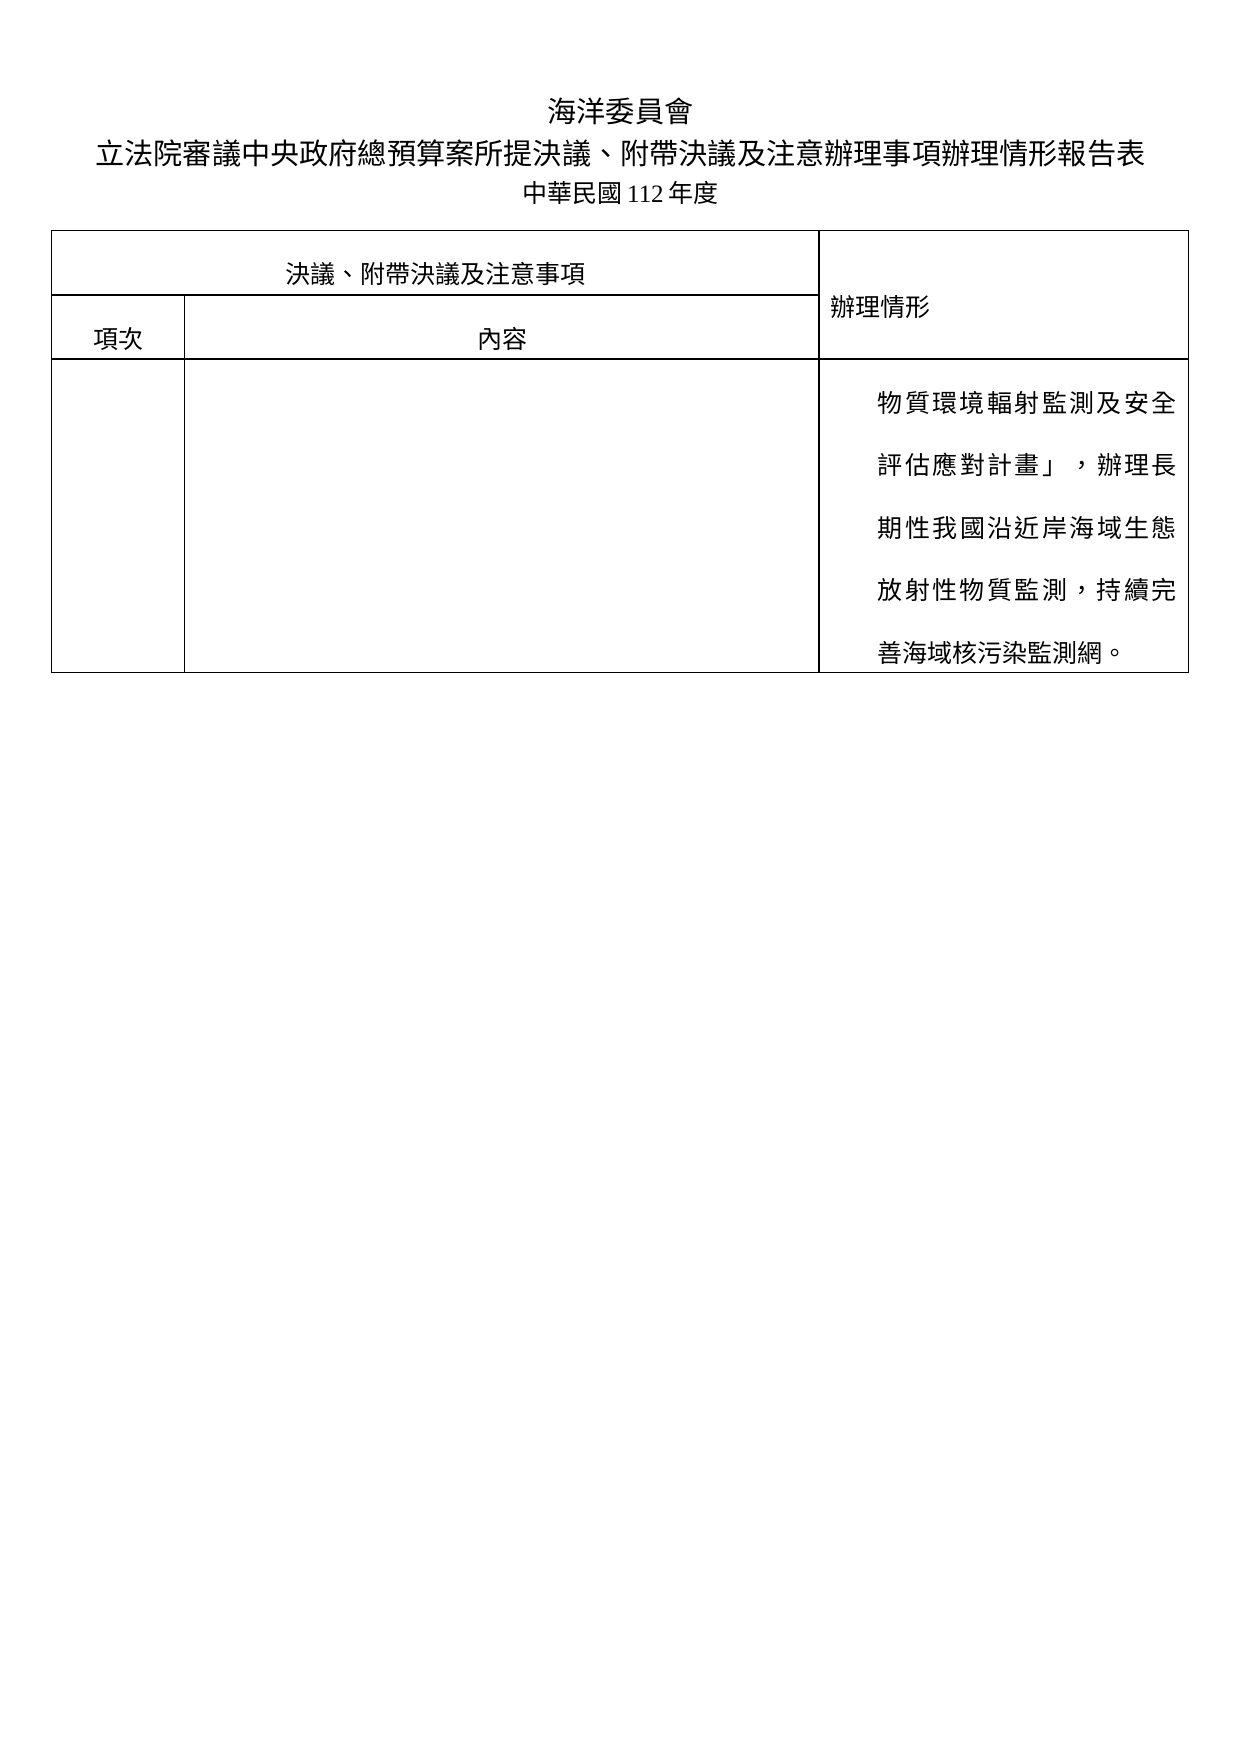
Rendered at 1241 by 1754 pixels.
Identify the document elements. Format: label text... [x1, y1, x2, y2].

table_cell 項次 [52, 296, 184, 358]
table_cell [185, 360, 818, 672]
table_cell [52, 360, 184, 672]
table_header 辦理情形 [820, 231, 1188, 358]
table_cell 物質環境輻射監測及安全評估應對計畫」，辦理長期性我國沿近岸海域生態放射性物質監測，持續完善海域核污染監測網。 [820, 360, 1188, 672]
table_cell 內容 [185, 296, 818, 358]
table_header 決議、附帶決議及注意事項 [52, 231, 818, 294]
